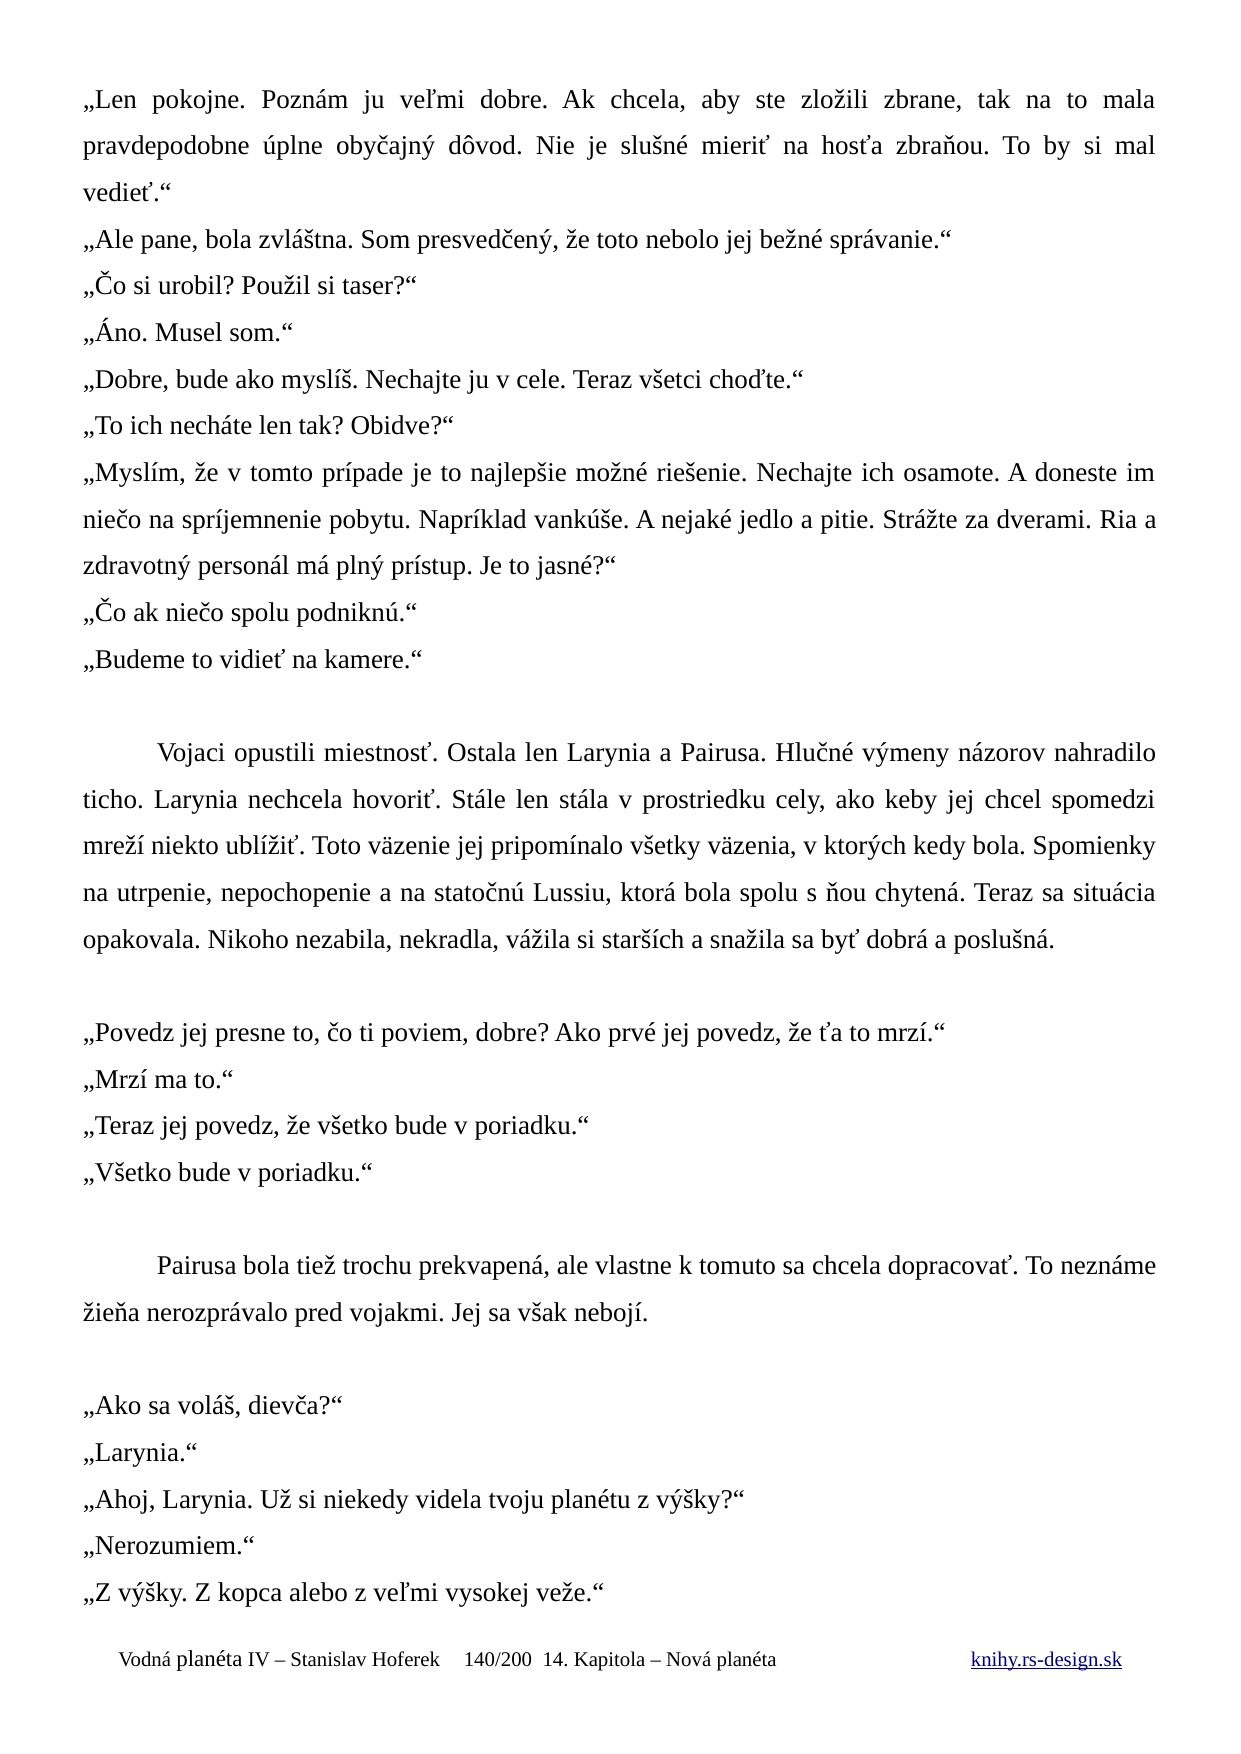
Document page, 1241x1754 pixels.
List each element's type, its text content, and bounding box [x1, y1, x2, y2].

text „Čo si urobil? Použil si taser?“ [83, 269, 1157, 301]
text „Z výšky. Z kopca alebo z veľmi vysokej veže.“ [83, 1576, 1157, 1607]
text „Len pokojne. Poznám ju veľmi dobre. Ak chcela, aby ste zložili zbrane, tak na to mala pravdepodobne úplne obyčajný dôvod. Nie je slušné mieriť na hosťa zbraňou. To by si mal vedieť.“ [83, 83, 1157, 207]
text „Čo ak niečo spolu podniknú.“ [83, 596, 1157, 627]
text „Áno. Musel som.“ [83, 316, 1157, 347]
text „To ich necháte len tak? Obidve?“ [83, 409, 1157, 441]
text „Myslím, že v tomto prípade je to najlepšie možné riešenie. Nechajte ich osamote. A doneste im niečo na spríjemnenie pobytu. Napríklad vankúše. A nejaké jedlo a pitie. Strážte za dverami. Ria a zdravotný personál má plný prístup. Je to jasné?“ [83, 456, 1157, 581]
text „Teraz jej povedz, že všetko bude v poriadku.“ [83, 1109, 1157, 1141]
text „Larynia.“ [83, 1436, 1157, 1467]
text „Nerozumiem.“ [83, 1529, 1157, 1561]
text „Ako sa voláš, dievča?“ [83, 1389, 1157, 1421]
text „Dobre, bude ako myslíš. Nechajte ju v cele. Teraz všetci choďte.“ [83, 363, 1157, 394]
text „Mrzí ma to.“ [83, 1063, 1157, 1094]
text „Budeme to vidieť na kamere.“ [83, 643, 1157, 674]
text „Ahoj, Larynia. Už si niekedy videla tvoju planétu z výšky?“ [83, 1483, 1157, 1514]
text Pairusa bola tiež trochu prekvapená, ale vlastne k tomuto sa chcela dopracovať. To neznáme žieňa nerozprávalo pred vojakmi. Jej sa však nebojí. [83, 1249, 1157, 1327]
text Vojaci opustili miestnosť. Ostala len Larynia a Pairusa. Hlučné výmeny názorov nahradilo ticho. Larynia nechcela hovoriť. Stále len stála v prostriedku cely, ako keby jej chcel spomedzi mreží niekto ublížiť. Toto väzenie jej pripomínalo všetky väzenia, v ktorých kedy bola. Spomienky na utrpenie, nepochopenie a na statočnú Lussiu, ktorá bola spolu s ňou chytená. Teraz sa situácia opakovala. Nikoho nezabila, nekradla, vážila si starších a snažila sa byť dobrá a poslušná. [83, 736, 1157, 954]
text „Všetko bude v poriadku.“ [83, 1156, 1157, 1187]
text „Povedz jej presne to, čo ti poviem, dobre? Ako prvé jej povedz, že ťa to mrzí.“ [83, 1016, 1157, 1047]
text „Ale pane, bola zvláštna. Som presvedčený, že toto nebolo jej bežné správanie.“ [83, 223, 1157, 254]
